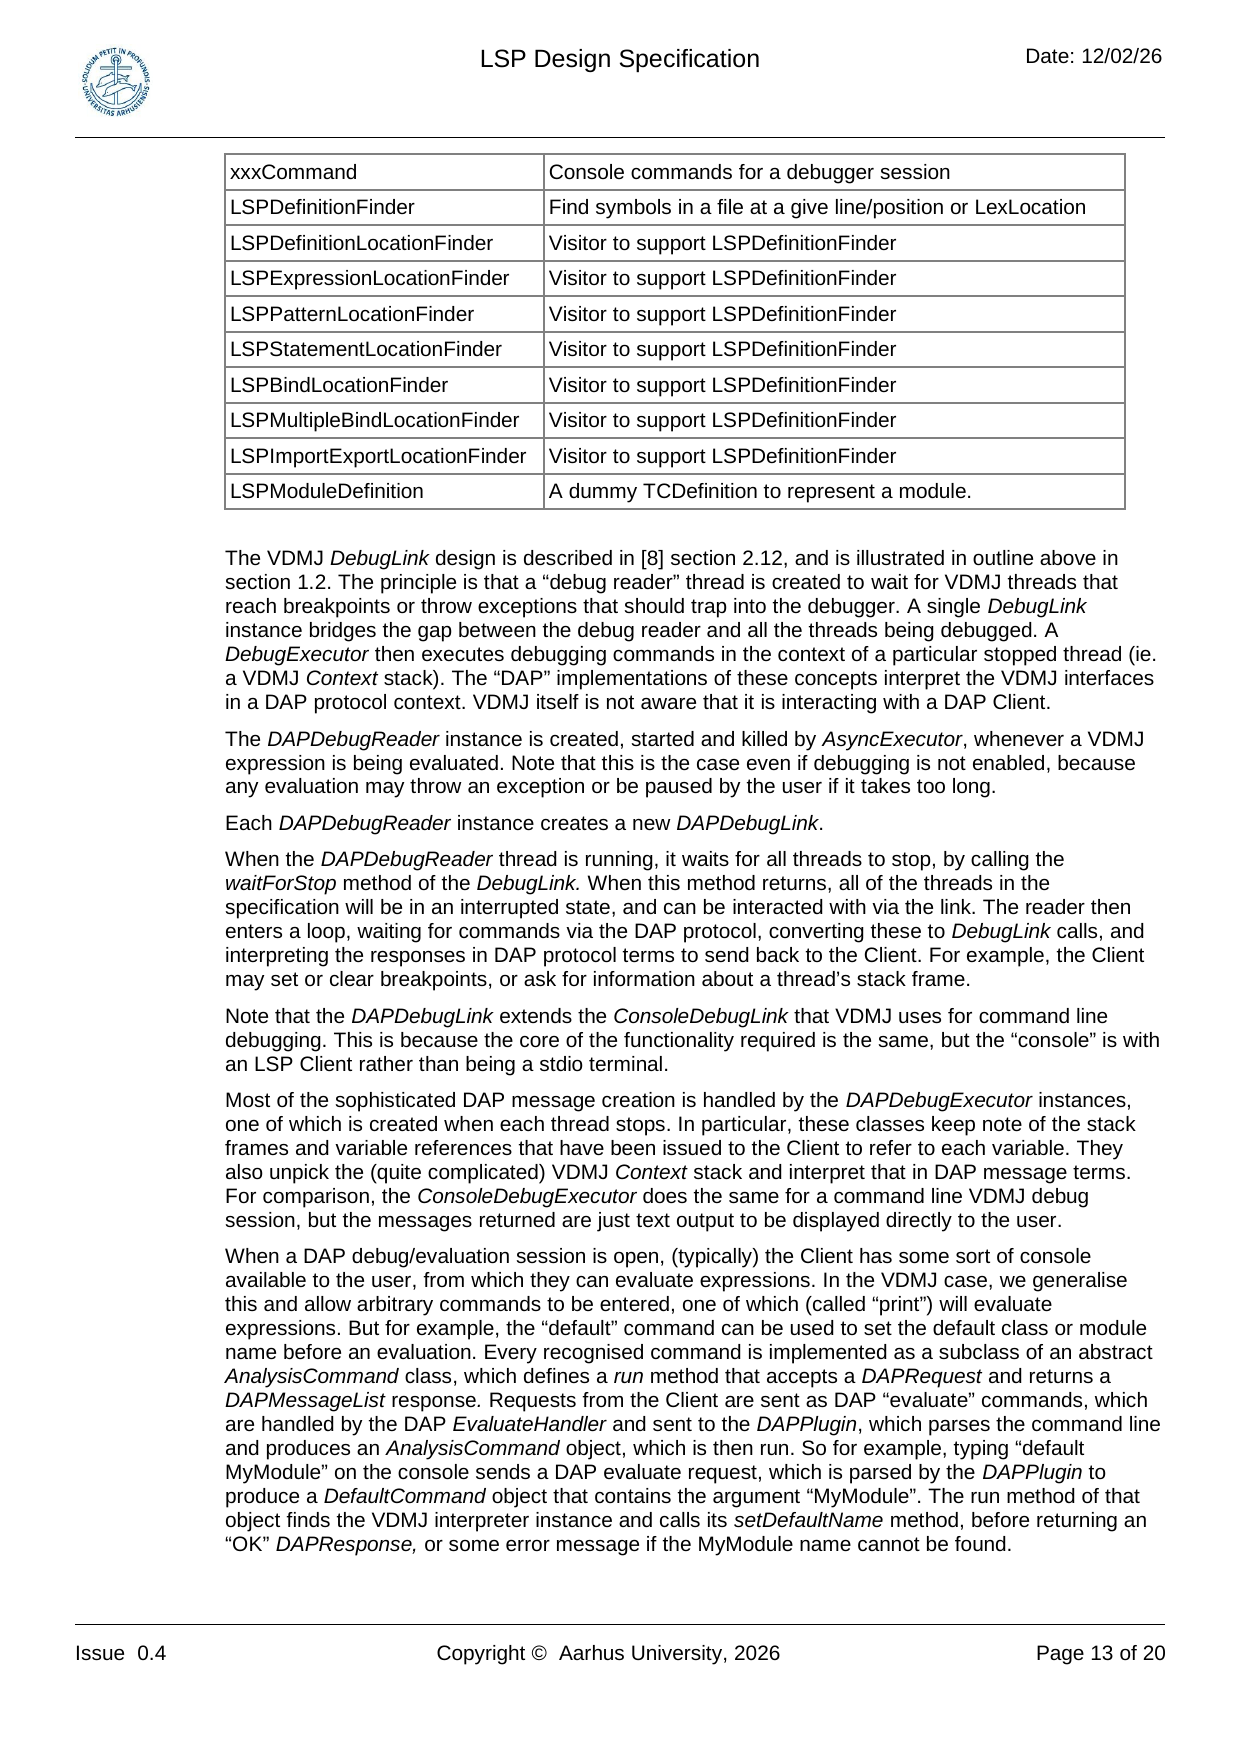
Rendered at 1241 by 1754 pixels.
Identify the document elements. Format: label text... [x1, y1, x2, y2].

table_cell Console commands for a debugger session [545, 155, 1124, 188]
picture [78, 44, 153, 120]
text Note that the DAPDebugLink extends the ConsoleDebugLink that VDMJ uses for command line debugging. This is because the core of the functionality required is the same, but the “console” is with an LSP Client rather than being a stdio terminal. [225, 1004, 1165, 1076]
table_cell LSPModuleDefinition [226, 475, 543, 508]
table_cell LSPDefinitionLocationFinder [226, 226, 543, 259]
table_cell LSPExpressionLocationFinder [226, 262, 543, 295]
table_cell LSPStatementLocationFinder [226, 333, 543, 366]
text The VDMJ DebugLink design is described in [8] section 2.12, and is illustrated in outline above in section 1.2. The principle is that a “debug reader” thread is created to wait for VDMJ threads that reach breakpoints or throw exceptions that should trap into the debugger. A single DebugLink instance bridges the gap between the debug reader and all the threads being debugged. A DebugExecutor then executes debugging commands in the context of a particular stopped thread (ie. a VDMJ Context stack). The “DAP” implementations of these concepts interpret the VDMJ interfaces in a DAP protocol context. VDMJ itself is not aware that it is interacting with a DAP Client. [225, 547, 1165, 714]
table_cell Visitor to support LSPDefinitionFinder [545, 333, 1124, 366]
table_cell Visitor to support LSPDefinitionFinder [545, 297, 1124, 331]
table_cell Visitor to support LSPDefinitionFinder [545, 404, 1124, 437]
table_cell LSPDefinitionFinder [226, 191, 543, 224]
text Most of the sophisticated DAP message creation is handled by the DAPDebugExecutor instances, one of which is created when each thread stops. In particular, these classes keep note of the stack frames and variable references that have been issued to the Client to refer to each variable. They also unpick the (quite complicated) VDMJ Context stack and interpret that in DAP message terms. For comparison, the ConsoleDebugExecutor does the same for a command line VDMJ debug session, but the messages returned are just text output to be displayed directly to the user. [225, 1088, 1165, 1232]
table_cell Visitor to support LSPDefinitionFinder [545, 439, 1124, 473]
table_cell LSPImportExportLocationFinder [226, 439, 543, 473]
text The DAPDebugReader instance is created, started and killed by AsyncExecutor, whenever a VDMJ expression is being evaluated. Note that this is the case even if debugging is not enabled, because any evaluation may throw an exception or be paused by the user if it takes too long. [225, 727, 1165, 799]
table_cell LSPMultipleBindLocationFinder [226, 404, 543, 437]
table_cell xxxCommand [226, 155, 543, 188]
table_cell LSPBindLocationFinder [226, 368, 543, 402]
table_cell Visitor to support LSPDefinitionFinder [545, 368, 1124, 402]
text Each DAPDebugReader instance creates a new DAPDebugLink. [225, 811, 1165, 835]
text When a DAP debug/evaluation session is open, (typically) the Client has some sort of console available to the user, from which they can evaluate expressions. In the VDMJ case, we generalise this and allow arbitrary commands to be entered, one of which (called “print”) will evaluate expressions. But for example, the “default” command can be used to set the default class or module name before an evaluation. Every recognised command is implemented as a subclass of an abstract AnalysisCommand class, which defines a run method that accepts a DAPRequest and returns a DAPMessageList response. Requests from the Client are sent as DAP “evaluate” commands, which are handled by the DAP EvaluateHandler and sent to the DAPPlugin, which parses the command line and produces an AnalysisCommand object, which is then run. So for example, typing “default MyModule” on the console sends a DAP evaluate request, which is parsed by the DAPPlugin to produce a DefaultCommand object that contains the argument “MyModule”. The run method of that object finds the VDMJ interpreter instance and calls its setDefaultName method, before returning an “OK” DAPResponse, or some error message if the MyModule name cannot be found. [225, 1244, 1165, 1556]
text When the DAPDebugReader thread is running, it waits for all threads to stop, by calling the waitForStop method of the DebugLink. When this method returns, all of the threads in the specification will be in an interrupted state, and can be interacted with via the link. The reader then enters a loop, waiting for commands via the DAP protocol, converting these to DebugLink calls, and interpreting the responses in DAP protocol terms to send back to the Client. For example, the Client may set or clear breakpoints, or ask for information about a thread’s stack frame. [225, 848, 1165, 991]
table_cell Find symbols in a file at a give line/position or LexLocation [545, 191, 1124, 224]
table_cell LSPPatternLocationFinder [226, 297, 543, 331]
table_cell Visitor to support LSPDefinitionFinder [545, 262, 1124, 295]
table_cell Visitor to support LSPDefinitionFinder [545, 226, 1124, 259]
table_cell A dummy TCDefinition to represent a module. [545, 475, 1124, 508]
